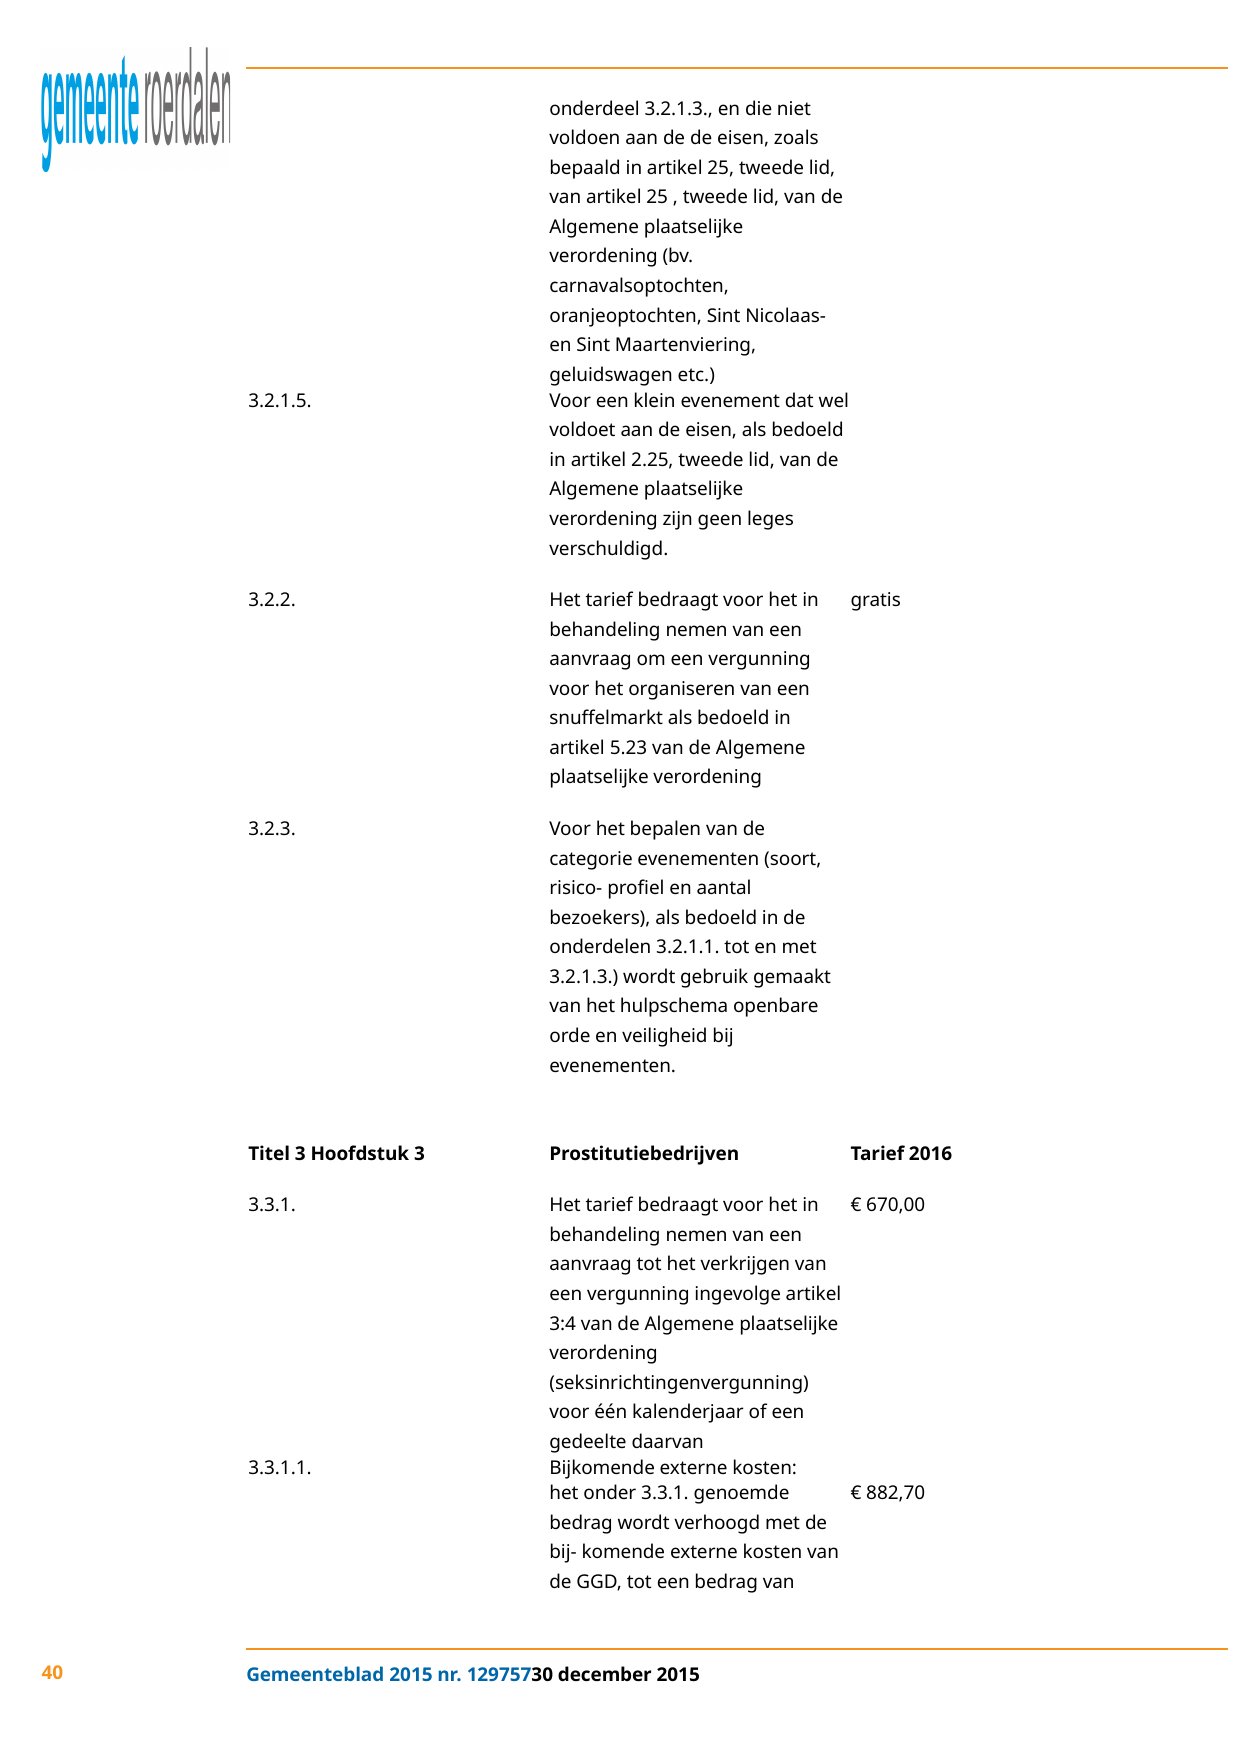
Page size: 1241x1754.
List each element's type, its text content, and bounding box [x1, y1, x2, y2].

table_cell € 882,70 [850, 1480, 1152, 1594]
table_cell [248, 1166, 549, 1191]
picture [41, 47, 231, 172]
table_cell [549, 1166, 850, 1191]
table_cell [549, 789, 850, 815]
table_cell gratis [850, 586, 1152, 789]
table_cell [850, 387, 1152, 560]
table_cell [850, 1166, 1152, 1191]
table_cell € 670,00 [850, 1191, 1152, 1454]
table_cell Het tarief bedraagt voor het in behandeling nemen van een aanvraag om een vergunning voor het organiseren van een snuffelmarkt als bedoeld in artikel 5.23 van de Algemene plaatselijke verordening [549, 586, 850, 789]
table_cell het onder 3.3.1. genoemde bedrag wordt verhoogd met de bij- komende externe kosten van de GGD, tot een bedrag van [549, 1480, 850, 1594]
table_cell [850, 1454, 1152, 1479]
table_cell 3.2.3. [248, 815, 549, 1077]
table_cell [850, 95, 1152, 387]
table_cell [850, 815, 1152, 1077]
table_cell Voor een klein evenement dat wel voldoet aan de eisen, als bedoeld in artikel 2.25, tweede lid, van de Algemene plaatselijke verordening zijn geen leges verschuldigd. [549, 387, 850, 560]
table_cell 3.2.2. [248, 586, 549, 789]
table_cell Bijkomende externe kosten: [549, 1454, 850, 1479]
table_cell 3.3.1. [248, 1191, 549, 1454]
table_cell 3.2.1.5. [248, 387, 549, 560]
table_header Prostitutiebedrijven [549, 1140, 850, 1166]
table_cell onderdeel 3.2.1.3., en die niet voldoen aan de de eisen, zoals bepaald in artikel 25, tweede lid, van artikel 25 , tweede lid, van de Algemene plaatselijke verordening (bv. carnavalsoptochten, oranjeoptochten, Sint Nicolaas- en Sint Maartenviering, geluidswagen etc.) [549, 95, 850, 387]
table_cell [248, 95, 549, 387]
table_cell Het tarief bedraagt voor het in behandeling nemen van een aanvraag tot het verkrijgen van een vergunning ingevolge artikel 3:4 van de Algemene plaatselijke verordening (seksinrichtingenvergunning) voor één kalenderjaar of een gedeelte daarvan [549, 1191, 850, 1454]
table_cell [248, 560, 549, 586]
table_cell [549, 560, 850, 586]
table_header Titel 3 Hoofdstuk 3 [248, 1140, 549, 1166]
table_cell [850, 789, 1152, 815]
table_cell [850, 560, 1152, 586]
table_cell [248, 789, 549, 815]
table_cell Voor het bepalen van de categorie evenementen (soort, risico- profiel en aantal bezoekers), als bedoeld in de onderdelen 3.2.1.1. tot en met 3.2.1.3.) wordt gebruik gemaakt van het hulpschema openbare orde en veiligheid bij evenementen. [549, 815, 850, 1077]
picture [41, 134, 48, 172]
table_header Tarief 2016 [850, 1140, 1152, 1166]
table_cell 3.3.1.1. [248, 1454, 549, 1479]
table_cell [248, 1480, 549, 1594]
